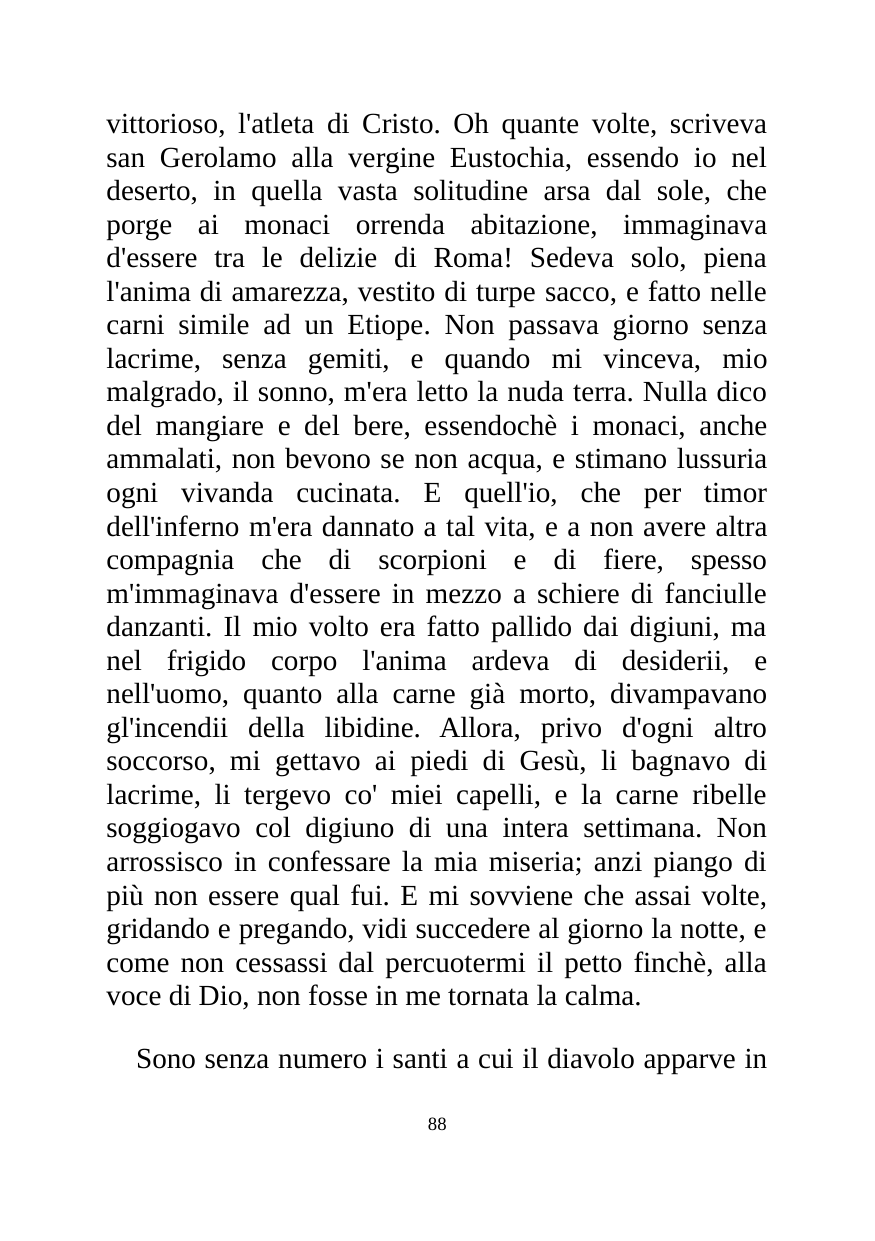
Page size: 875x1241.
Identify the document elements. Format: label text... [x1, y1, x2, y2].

text vittorioso, l'atleta di Cristo. Oh quante volte, scriveva san Gerolamo alla vergine Eustochia, essendo io nel deserto, in quella vasta solitudine arsa dal sole, che porge ai monaci orrenda abitazione, immaginava d'essere tra le delizie di Roma! Sedeva solo, piena l'anima di amarezza, vestito di turpe sacco, e fatto nelle carni simile ad un Etiope. Non passava giorno senza lacrime, senza gemiti, e quando mi vinceva, mio malgrado, il sonno, m'era letto la nuda terra. Nulla dico del mangiare e del bere, essendochè i monaci, anche ammalati, non bevono se non acqua, e stimano lussuria ogni vivanda cucinata. E quell'io, che per timor dell'inferno m'era dannato a tal vita, e a non avere altra compagnia che di scorpioni e di fiere, spesso m'immaginava d'essere in mezzo a schiere di fanciulle danzanti. Il mio volto era fatto pallido dai digiuni, ma nel frigido corpo l'anima ardeva di desiderii, e nell'uomo, quanto alla carne già morto, divampavano gl'incendii della libidine. Allora, privo d'ogni altro soccorso, mi gettavo ai piedi di Gesù, li bagnavo di lacrime, li tergevo co' miei capelli, e la carne ribelle soggiogavo col digiuno di una intera settimana. Non arrossisco in confessare la mia miseria; anzi piango di più non essere qual fui. E mi sovviene che assai volte, gridando e pregando, vidi succedere al giorno la notte, e come non cessassi dal percuotermi il petto finchè, alla voce di Dio, non fosse in me tornata la calma. [106, 106, 768, 1012]
text Sono senza numero i santi a cui il diavolo apparve in [106, 1041, 768, 1075]
